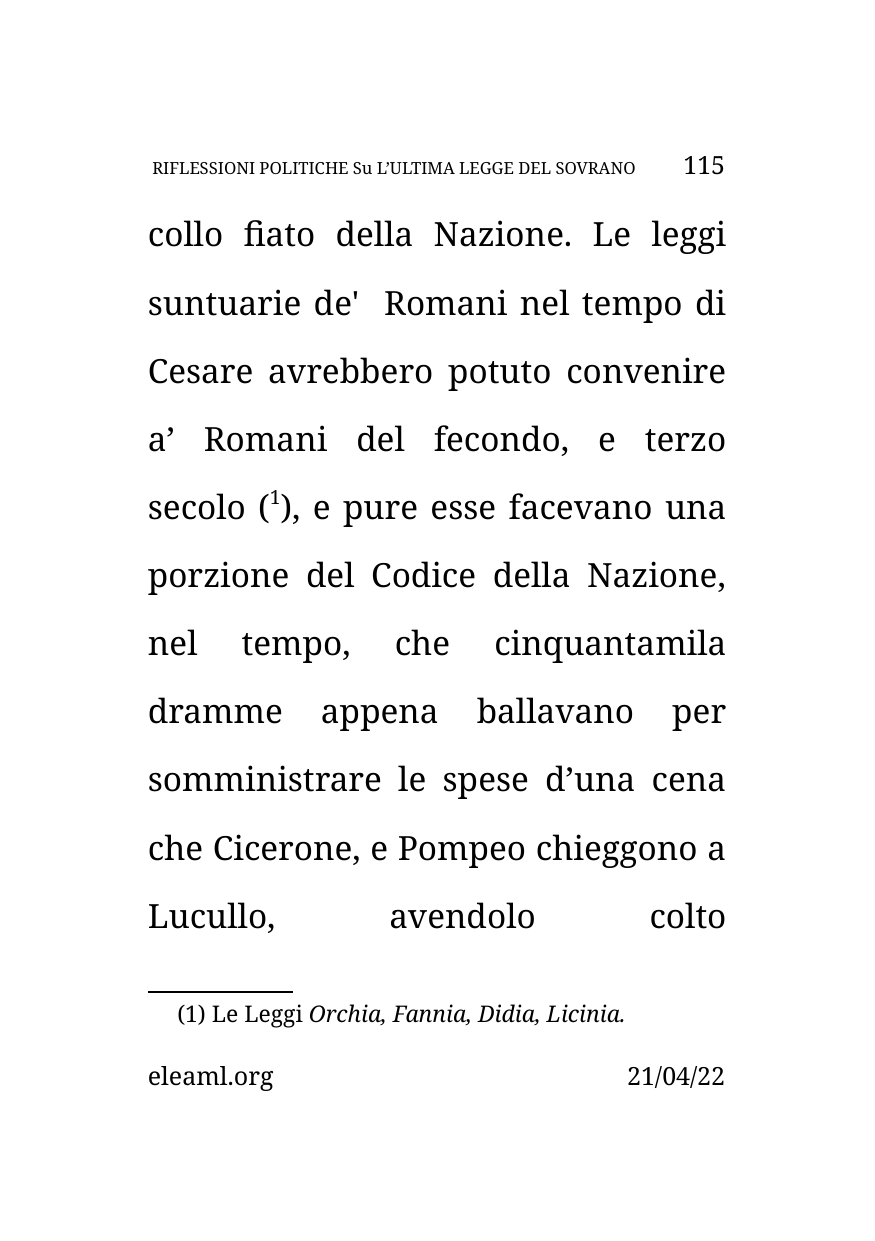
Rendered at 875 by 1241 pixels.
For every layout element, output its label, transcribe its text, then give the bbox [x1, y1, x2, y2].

text Le Leggi Orchia, Fannia, Didia, Licinia. [148, 998, 726, 1029]
text collo fiato della Nazione. Le leggi suntuarie de' Romani nel tempo di Cesare avrebbero potuto convenire a’ Romani del fecondo, e terzo secolo (), e pure esse facevano una porzione del Codice della Nazione, nel tempo, che cinquantamila dramme appena ballavano per somministrare le spese d’una cena che Cicerone, e Pompeo chieggono a Lucullo, avendolo colto [148, 211, 726, 938]
